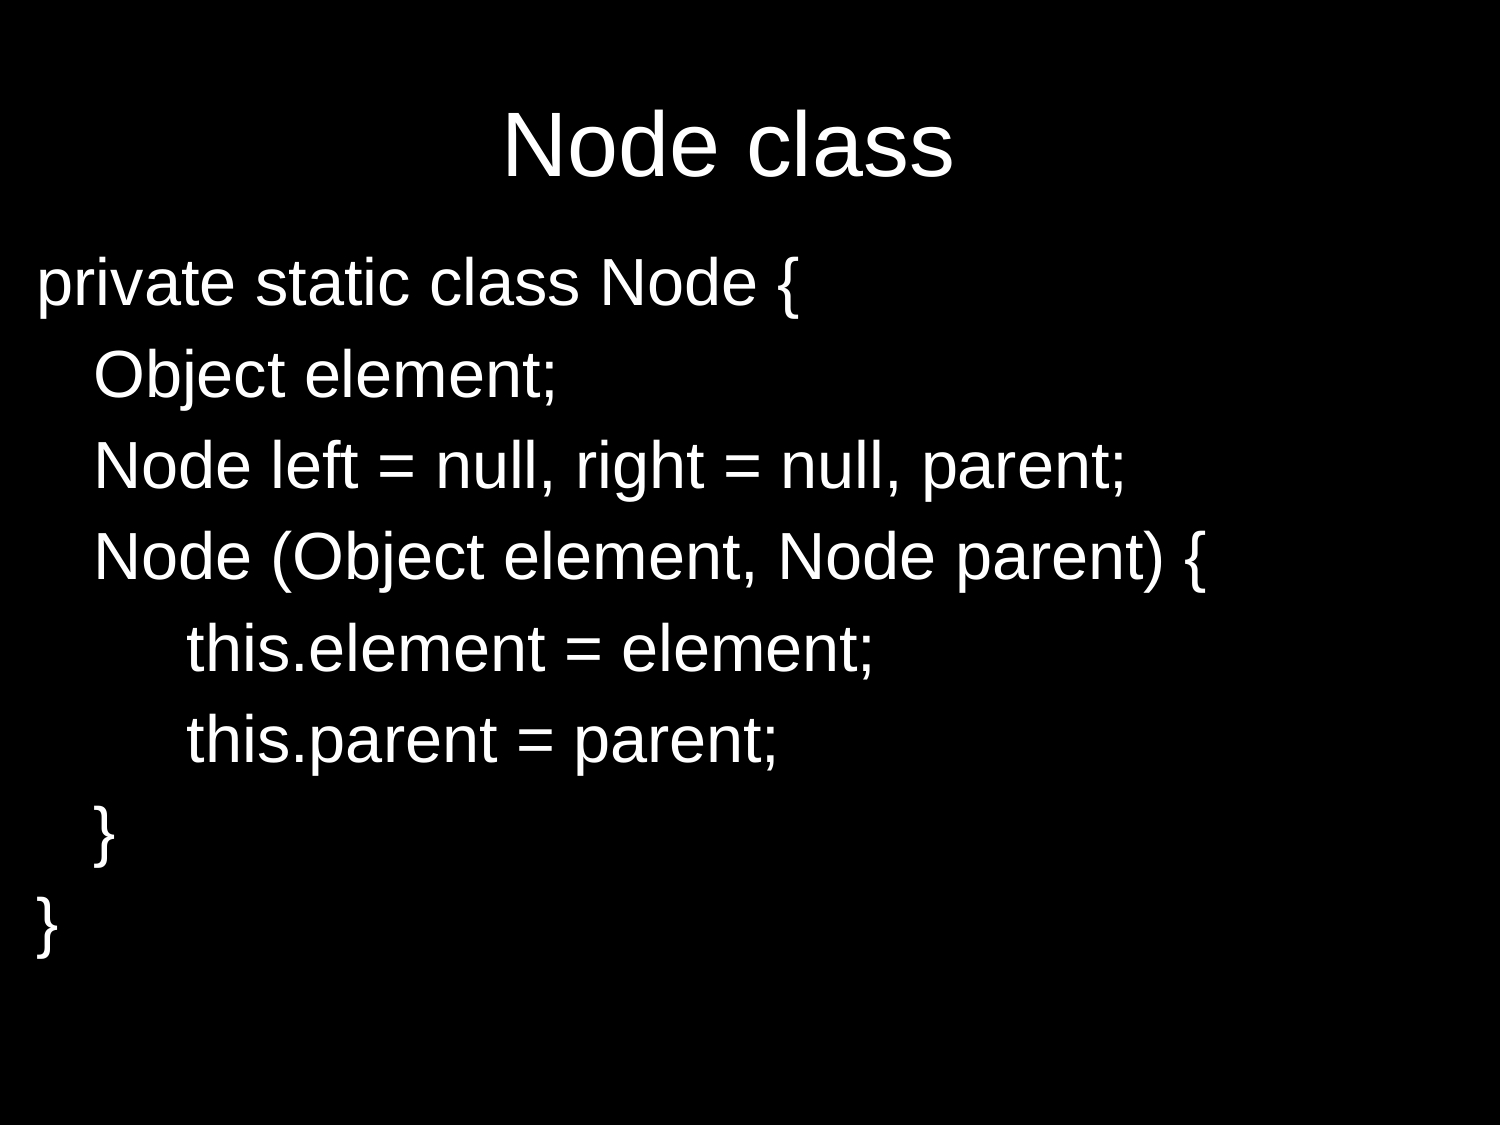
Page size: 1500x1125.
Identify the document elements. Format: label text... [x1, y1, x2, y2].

list private static class Node { Object element; Node left = null, right = null, parent; Node (Object element, Node parent) { this.element = element; this.parent = parent; } } [22, 237, 1482, 1026]
title Node class [0, 50, 1458, 240]
